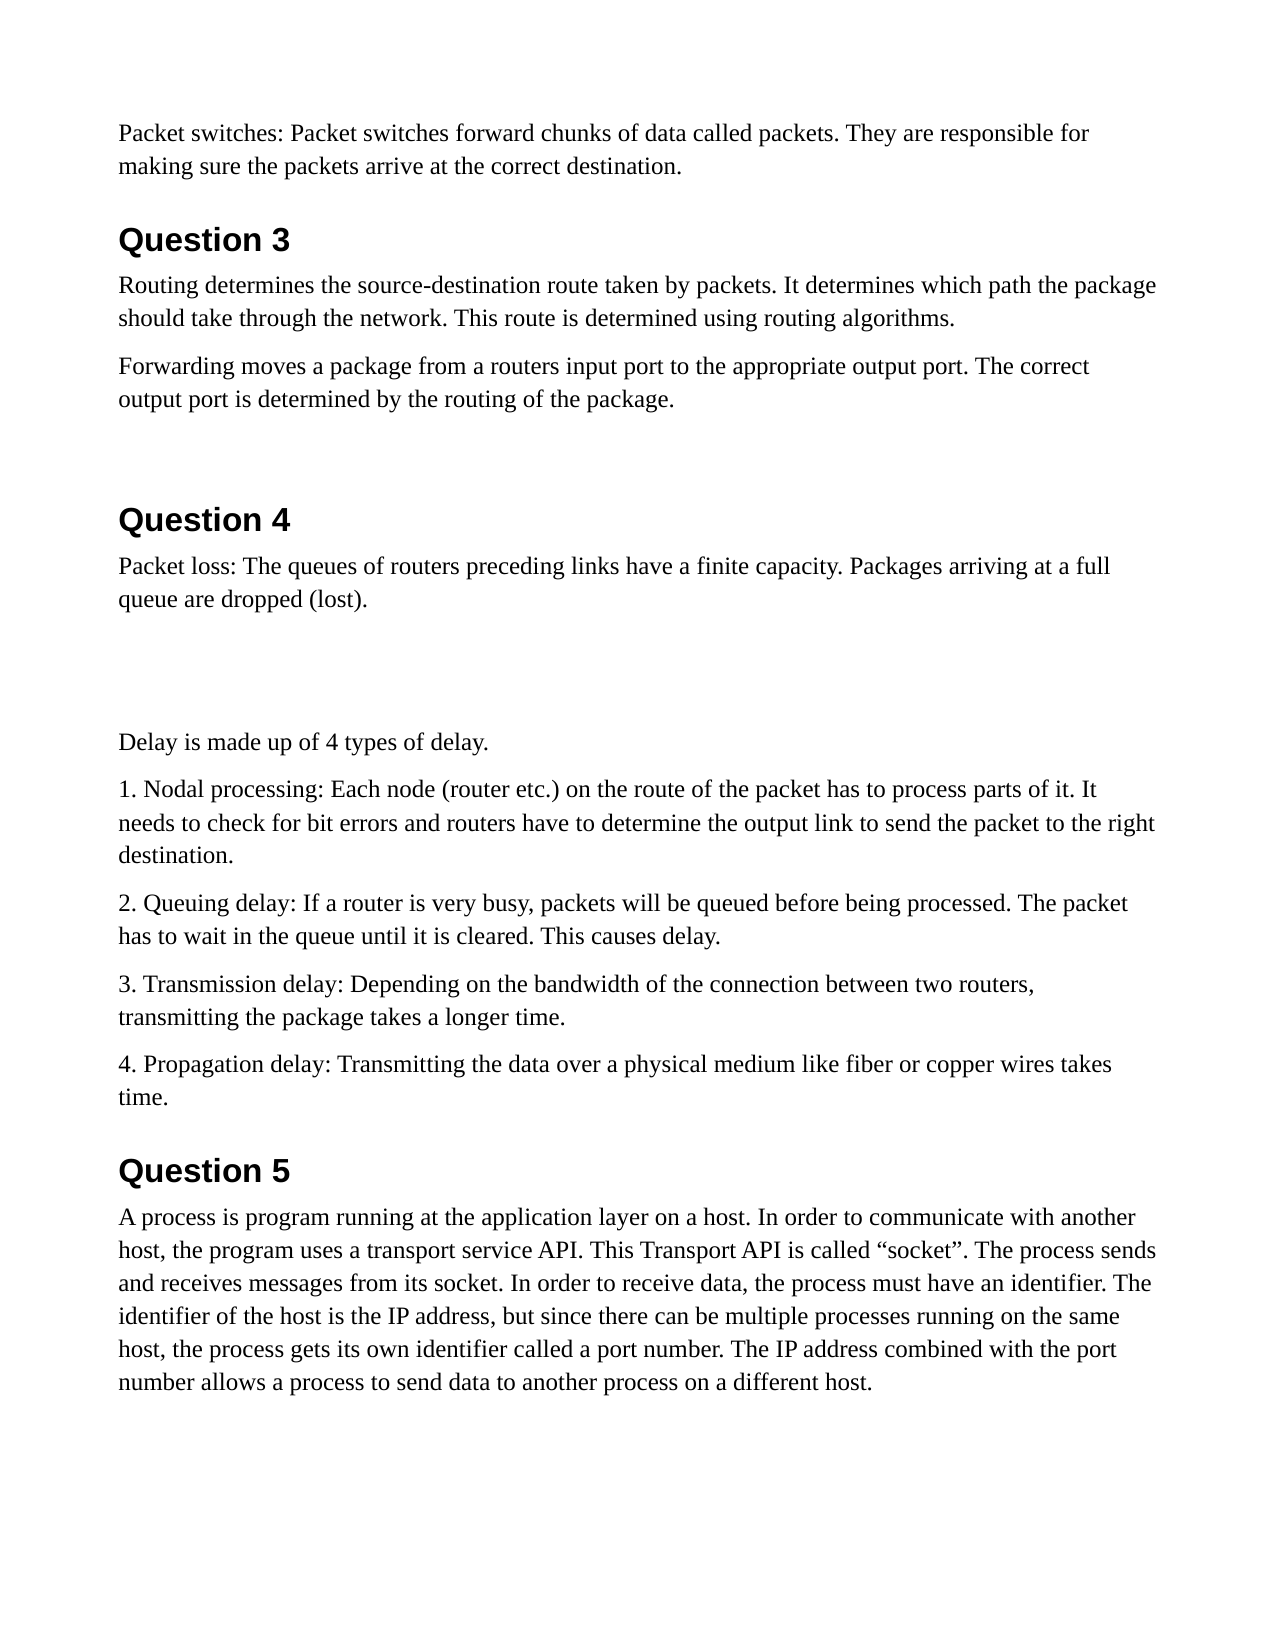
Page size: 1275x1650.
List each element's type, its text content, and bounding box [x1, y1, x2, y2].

text Packet loss: The queues of routers preceding links have a finite capacity. Packages arriving at a full queue are dropped (lost). [118, 551, 1157, 613]
text 3. Transmission delay: Depending on the bandwidth of the connection between two routers, transmitting the package takes a longer time. [118, 969, 1157, 1031]
subtitle Question 5 [118, 1151, 1157, 1189]
text 4. Propagation delay: Transmitting the data over a physical medium like fiber or copper wires takes time. [118, 1049, 1157, 1111]
text 1. Nodal processing: Each node (router etc.) on the route of the packet has to process parts of it. It needs to check for bit errors and routers have to determine the output link to send the packet to the right destination. [118, 774, 1157, 869]
text Routing determines the source-destination route taken by packets. It determines which path the package should take through the network. This route is determined using routing algorithms. [118, 271, 1157, 332]
text 2. Queuing delay: If a router is very busy, packets will be queued before being processed. The packet has to wait in the queue until it is cleared. This causes delay. [118, 888, 1157, 950]
text A process is program running at the application layer on a host. In order to communicate with another host, the program uses a transport service API. This Transport API is called “socket”. The process sends and receives messages from its socket. In order to receive data, the process must have an identifier. The identifier of the host is the IP address, but since there can be multiple processes running on the same host, the process gets its own identifier called a port number. The IP address combined with the port number allows a process to send data to another process on a different host. [118, 1202, 1157, 1396]
text Delay is made up of 4 types of delay. [118, 727, 1157, 756]
subtitle Question 3 [118, 219, 1157, 258]
text Forwarding moves a package from a routers input port to the appropriate output port. The correct output port is determined by the routing of the package. [118, 351, 1157, 413]
subtitle Question 4 [118, 500, 1157, 539]
text Packet switches: Packet switches forward chunks of data called packets. They are responsible for making sure the packets arrive at the correct destination. [118, 118, 1157, 180]
